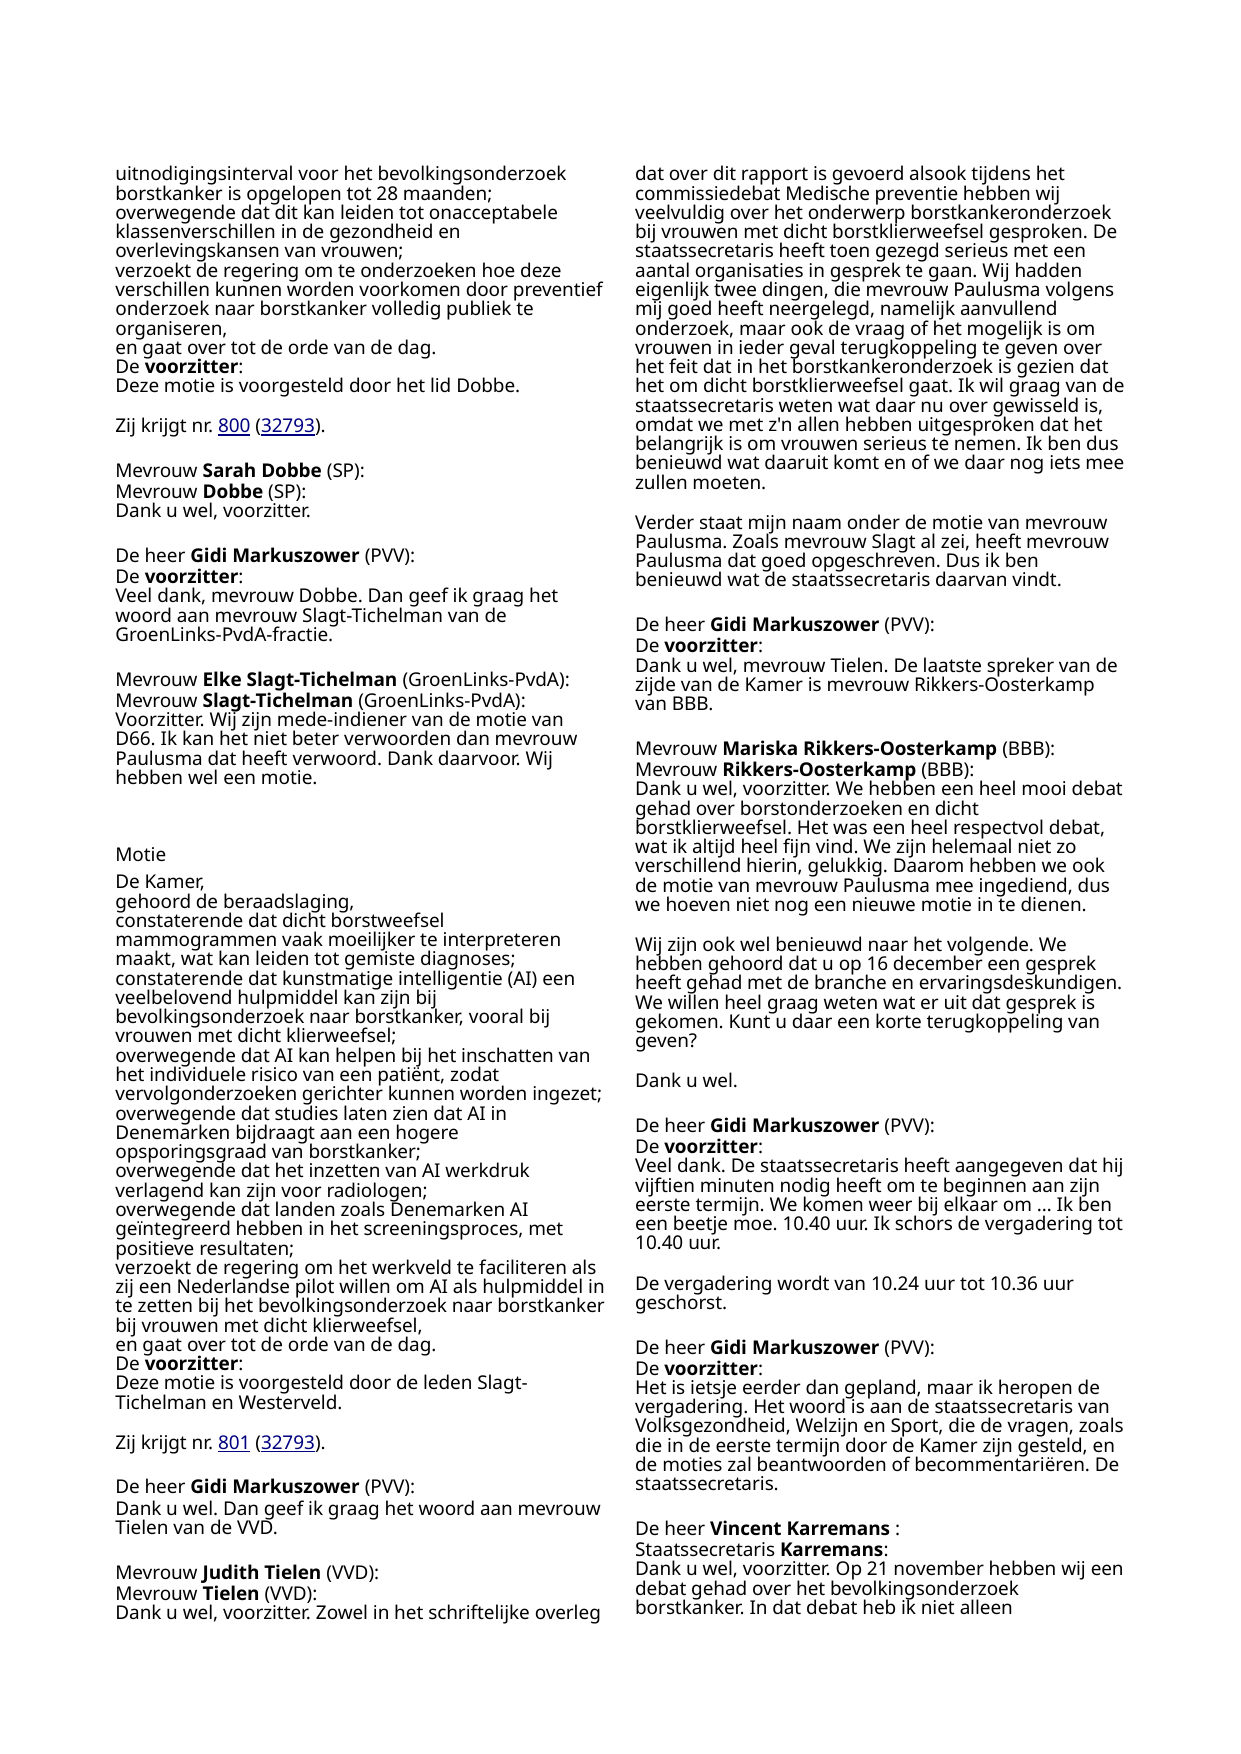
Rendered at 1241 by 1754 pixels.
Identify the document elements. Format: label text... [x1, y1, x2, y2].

text Dank u wel. Dan geef ik graag het woord aan mevrouw Tielen van de VVD. [115, 1499, 605, 1538]
text De heer Gidi Markuszower (PVV): [115, 1474, 605, 1499]
text Mevrouw Rikkers-Oosterkamp (BBB): [635, 761, 1125, 780]
text Deze motie is voorgesteld door de leden Slagt-Tichelman en Westerveld. [115, 1374, 605, 1413]
text Mevrouw Judith Tielen (VVD): [115, 1559, 605, 1584]
text overwegende dat dit kan leiden tot onacceptabele klassenverschillen in de gezondheid en overlevingskansen van vrouwen; [115, 204, 605, 262]
text en gaat over tot de orde van de dag. [115, 339, 605, 358]
text De heer Gidi Markuszower (PVV): [115, 542, 605, 568]
text De heer Vincent Karremans : [635, 1515, 1125, 1541]
text overwegende dat het inzetten van AI werkdruk verlagend kan zijn voor radiologen; [115, 1162, 605, 1201]
text overwegende dat landen zoals Denemarken AI geïntegreerd hebben in het screeningsproces, met positieve resultaten; [115, 1201, 605, 1259]
text Verder staat mijn naam onder de motie van mevrouw Paulusma. Zoals mevrouw Slagt al zei, heeft mevrouw Paulusma dat goed opgeschreven. Dus ik ben benieuwd wat de staatssecretaris daarvan vindt. [635, 514, 1125, 591]
text overwegende dat studies laten zien dat AI in Denemarken bijdraagt aan een hogere opsporingsgraad van borstkanker; [115, 1104, 605, 1162]
text Dank u wel, voorzitter. Zowel in het schriftelijke overleg [115, 1604, 605, 1623]
text Dank u wel, voorzitter. We hebben een heel mooi debat gehad over borstonderzoeken en dicht borstklierweefsel. Het was een heel respectvol debat, wat ik altijd heel fijn vind. We zijn helemaal niet zo verschillend hierin, gelukkig. Daarom hebben we ook de motie van mevrouw Paulusma mee ingediend, dus we hoeven niet nog een nieuwe motie in te dienen. [635, 780, 1125, 915]
text Veel dank. De staatssecretaris heeft aangegeven dat hij vijftien minuten nodig heeft om te beginnen aan zijn eerste termijn. We komen weer bij elkaar om … Ik ben een beetje moe. 10.40 uur. Ik schors de vergadering tot 10.40 uur. [635, 1157, 1125, 1254]
text constaterende dat dicht borstweefsel mammogrammen vaak moeilijker te interpreteren maakt, wat kan leiden tot gemiste diagnoses; [115, 912, 605, 970]
text Mevrouw Tielen (VVD): [115, 1584, 605, 1604]
text De vergadering wordt van 10.24 uur tot 10.36 uur geschorst. [635, 1274, 1125, 1313]
text De voorzitter: [115, 358, 605, 377]
text De heer Gidi Markuszower (PVV): [635, 1334, 1125, 1359]
text De voorzitter: [635, 1138, 1125, 1157]
text overwegende dat AI kan helpen bij het inschatten van het individuele risico van een patiënt, zodat vervolgonderzoeken gerichter kunnen worden ingezet; [115, 1047, 605, 1104]
text De voorzitter: [635, 637, 1125, 657]
text Deze motie is voorgesteld door het lid Dobbe. [115, 377, 605, 397]
text De voorzitter: [115, 1355, 605, 1374]
text Veel dank, mevrouw Dobbe. Dan geef ik graag het woord aan mevrouw Slagt-Tichelman van de GroenLinks-PvdA-fractie. [115, 587, 605, 645]
text De Kamer, [115, 873, 605, 893]
text verzoekt de regering om het werkveld te faciliteren als zij een Nederlandse pilot willen om AI als hulpmiddel in te zetten bij het bevolkingsonderzoek naar borstkanker bij vrouwen met dicht klierweefsel, [115, 1259, 605, 1336]
text Mevrouw Mariska Rikkers-Oosterkamp (BBB): [635, 735, 1125, 761]
text gehoord de beraadslaging, [115, 893, 605, 912]
text Mevrouw Dobbe (SP): [115, 483, 605, 502]
text Dank u wel, voorzitter. [115, 502, 605, 522]
text Mevrouw Slagt-Tichelman (GroenLinks-PvdA): [115, 692, 605, 711]
text De voorzitter: [115, 568, 605, 587]
text Voorzitter. Wij zijn mede-indiener van de motie van D66. Ik kan het niet beter verwoorden dan mevrouw Paulusma dat heeft verwoord. Dank daarvoor. Wij hebben wel een motie. [115, 711, 605, 788]
text dat over dit rapport is gevoerd alsook tijdens het commissiedebat Medische preventie hebben wij veelvuldig over het onderwerp borstkankeronderzoek bij vrouwen met dicht borstklierweefsel gesproken. De staatssecretaris heeft toen gezegd serieus met een aantal organisaties in gesprek te gaan. Wij hadden eigenlijk twee dingen, die mevrouw Paulusma volgens mij goed heeft neergelegd, namelijk aanvullend onderzoek, maar ook de vraag of het mogelijk is om vrouwen in ieder geval terugkoppeling te geven over het feit dat in het borstkankeronderzoek is gezien dat het om dicht borstklierweefsel gaat. Ik wil graag van de staatssecretaris weten wat daar nu over gewisseld is, omdat we met z'n allen hebben uitgesproken dat het belangrijk is om vrouwen serieus te nemen. Ik ben dus benieuwd wat daaruit komt en of we daar nog iets mee zullen moeten. [635, 165, 1125, 493]
text Staatssecretaris Karremans: [635, 1541, 1125, 1560]
text Dank u wel. [635, 1072, 1125, 1091]
text Motie [115, 842, 605, 867]
text verzoekt de regering om te onderzoeken hoe deze verschillen kunnen worden voorkomen door preventief onderzoek naar borstkanker volledig publiek te organiseren, [115, 262, 605, 339]
text Dank u wel, voorzitter. Op 21 november hebben wij een debat gehad over het bevolkingsonderzoek borstkanker. In dat debat heb ik niet alleen [635, 1560, 1125, 1618]
text Zij krijgt nr. 801 (32793). [115, 1434, 605, 1453]
text De heer Gidi Markuszower (PVV): [635, 1112, 1125, 1138]
text Wij zijn ook wel benieuwd naar het volgende. We hebben gehoord dat u op 16 december een gesprek heeft gehad met de branche en ervaringsdeskundigen. We willen heel graag weten wat er uit dat gesprek is gekomen. Kunt u daar een korte terugkoppeling van geven? [635, 936, 1125, 1051]
text Mevrouw Elke Slagt-Tichelman (GroenLinks-PvdA): [115, 666, 605, 692]
text De heer Gidi Markuszower (PVV): [635, 612, 1125, 637]
text Zij krijgt nr. 800 (32793). [115, 417, 605, 437]
text Mevrouw Sarah Dobbe (SP): [115, 457, 605, 483]
text Dank u wel, mevrouw Tielen. De laatste spreker van de zijde van de Kamer is mevrouw Rikkers-Oosterkamp van BBB. [635, 657, 1125, 714]
text De voorzitter: [635, 1359, 1125, 1379]
text Het is ietsje eerder dan gepland, maar ik heropen de vergadering. Het woord is aan de staatssecretaris van Volksgezondheid, Welzijn en Sport, die de vragen, zoals die in de eerste termijn door de Kamer zijn gesteld, en de moties zal beantwoorden of becommentariëren. De staatssecretaris. [635, 1379, 1125, 1494]
text constaterende dat kunstmatige intelligentie (AI) een veelbelovend hulpmiddel kan zijn bij bevolkingsonderzoek naar borstkanker, vooral bij vrouwen met dicht klierweefsel; [115, 970, 605, 1047]
text uitnodigingsinterval voor het bevolkingsonderzoek borstkanker is opgelopen tot 28 maanden; [115, 165, 605, 204]
text en gaat over tot de orde van de dag. [115, 1336, 605, 1355]
